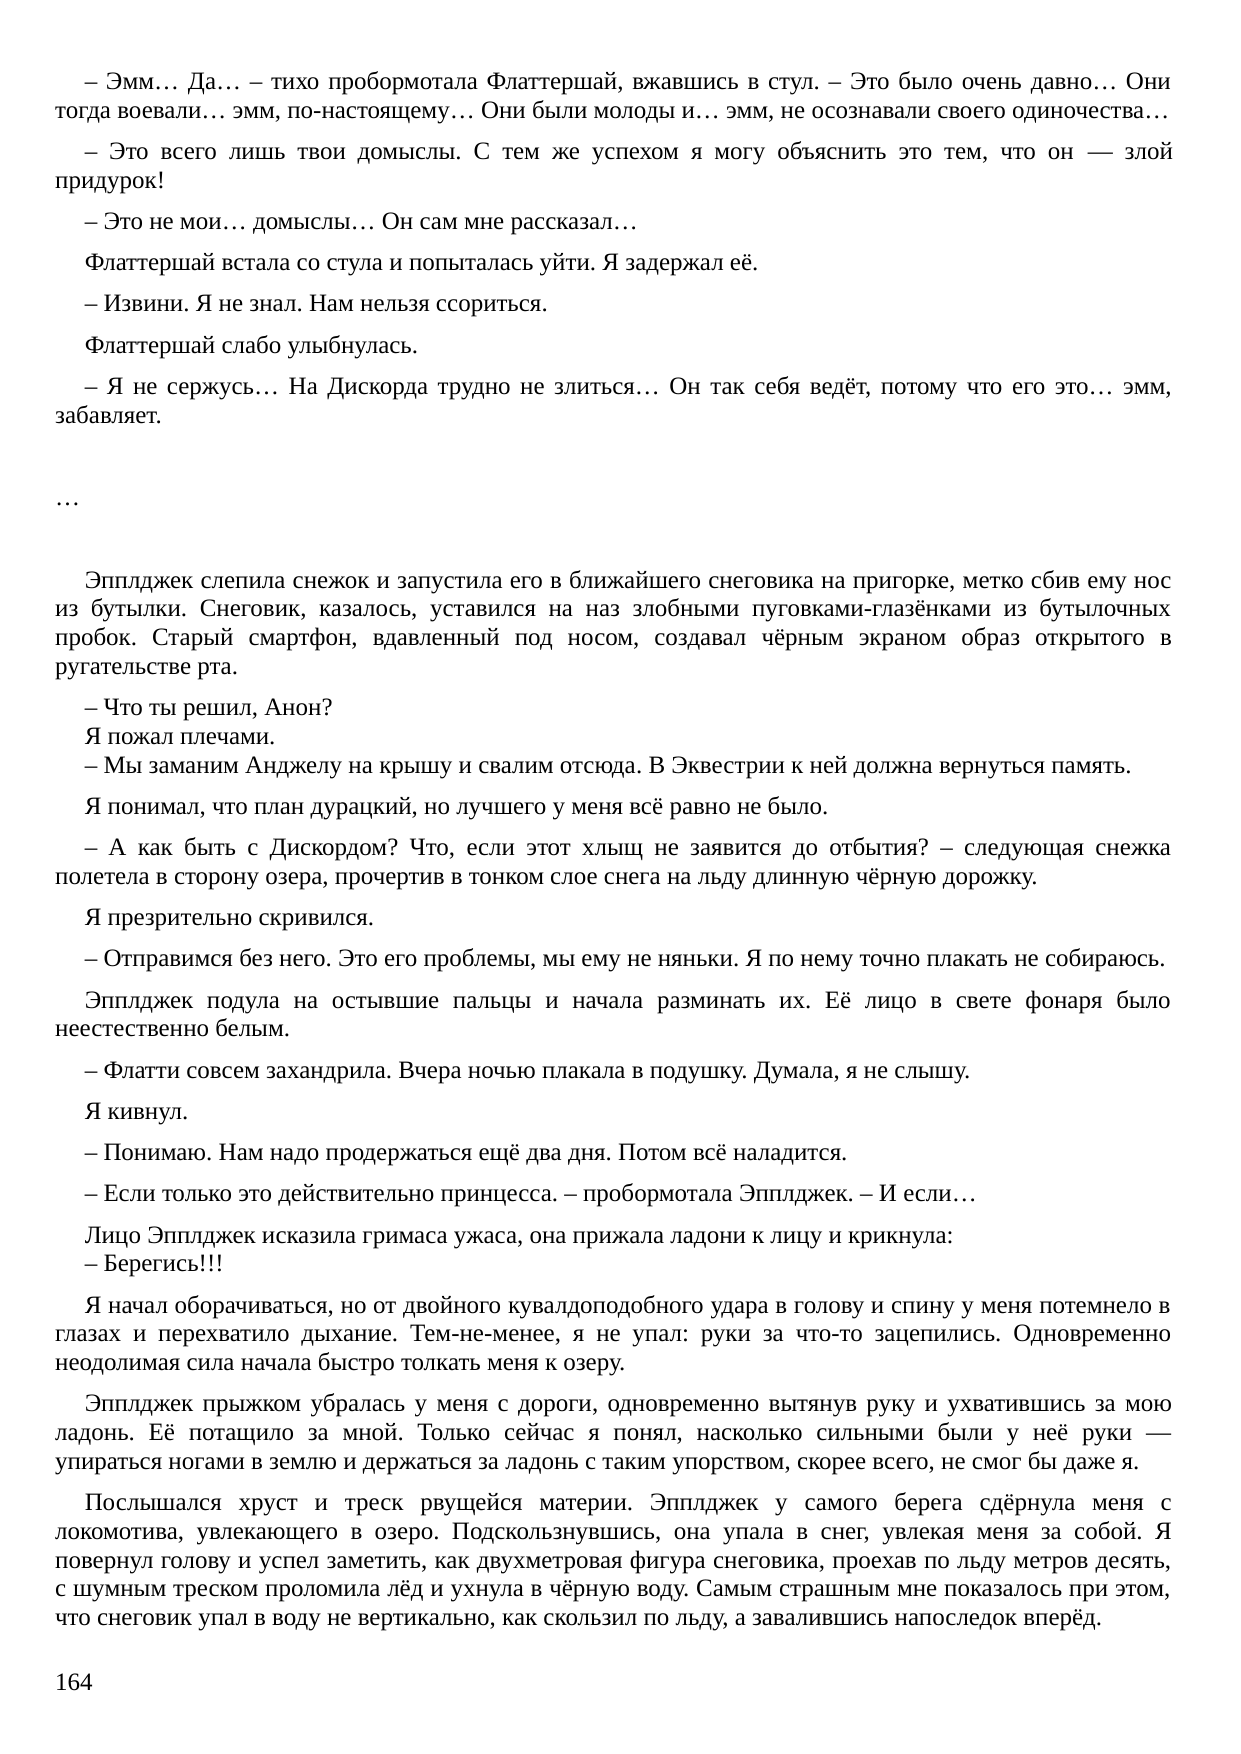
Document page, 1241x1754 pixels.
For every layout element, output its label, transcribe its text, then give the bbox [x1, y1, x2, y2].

text – А как быть с Дискордом? Что, если этот хлыщ не заявится до отбытия? – следующая снежка полетела в сторону озера, прочертив в тонком слое снега на льду длинную чёрную дорожку. [55, 832, 1173, 890]
text – Что ты решил, Анон? [55, 692, 1173, 721]
text Я понимал, что план дурацкий, но лучшего у меня всё равно не было. [55, 791, 1173, 820]
text – Я не сержусь… На Дискорда трудно не злиться… Он так себя ведёт, потому что его это… эмм, забавляет. [55, 371, 1173, 428]
text Флаттершай встала со стула и попыталась уйти. Я задержал её. [55, 247, 1173, 276]
text – Берегись!!! [55, 1248, 1173, 1277]
text – Это всего лишь твои домыслы. С тем же успехом я могу объяснить это тем, что он — злой придурок! [55, 136, 1173, 193]
text Я начал оборачиваться, но от двойного кувалдоподобного удара в голову и спину у меня потемнело в глазах и перехватило дыхание. Тем-не-менее, я не упал: руки за что-то зацепились. Одновременно неодолимая сила начала быстро толкать меня к озеру. [55, 1290, 1173, 1376]
text – Флатти совсем захандрила. Вчера ночью плакала в подушку. Думала, я не слышу. [55, 1055, 1173, 1083]
text Я презрительно скривился. [55, 902, 1173, 931]
text – Мы заманим Анджелу на крышу и свалим отсюда. В Эквестрии к ней должна вернуться память. [55, 750, 1173, 778]
text – Понимаю. Нам надо продержаться ещё два дня. Потом всё наладится. [55, 1137, 1173, 1166]
text – Это не мои… домыслы… Он сам мне рассказал… [55, 206, 1173, 235]
text Флаттершай слабо улыбнулась. [55, 330, 1173, 358]
text Я кивнул. [55, 1096, 1173, 1125]
text – Извини. Я не знал. Нам нельзя ссориться. [55, 288, 1173, 317]
text Эпплджек прыжком убралась у меня с дороги, одновременно вытянув руку и ухватившись за мою ладонь. Её потащило за мной. Только сейчас я понял, насколько сильными были у неё руки — упираться ногами в землю и держаться за ладонь с таким упорством, скорее всего, не смог бы даже я. [55, 1388, 1173, 1475]
text Послышался хруст и треск рвущейся материи. Эпплджек у самого берега сдёрнула меня с локомотива, увлекающего в озеро. Подскользнувшись, она упала в снег, увлекая меня за собой. Я повернул голову и успел заметить, как двухметровая фигура снеговика, проехав по льду метров десять, с шумным треском проломила лёд и ухнула в чёрную воду. Самым страшным мне показалось при этом, что снеговик упал в воду не вертикально, как скользил по льду, а завалившись напоследок вперёд. [55, 1487, 1173, 1631]
text Лицо Эпплджек исказила гримаса ужаса, она прижала ладони к лицу и крикнула: [55, 1220, 1173, 1248]
text Я пожал плечами. [55, 721, 1173, 750]
text … [55, 482, 1173, 511]
text Эпплджек подула на остывшие пальцы и начала разминать их. Её лицо в свете фонаря было неестественно белым. [55, 985, 1173, 1042]
text – Если только это действительно принцесса. – пробормотала Эпплджек. – И если… [55, 1178, 1173, 1207]
text – Эмм… Да… – тихо пробормотала Флаттершай, вжавшись в стул. – Это было очень давно… Они тогда воевали… эмм, по-настоящему… Они были молоды и… эмм, не осознавали своего одиночества… [55, 66, 1173, 123]
text – Отправимся без него. Это его проблемы, мы ему не няньки. Я по нему точно плакать не собираюсь. [55, 943, 1173, 972]
text Эпплджек слепила снежок и запустила его в ближайшего снеговика на пригорке, метко сбив ему нос из бутылки. Снеговик, казалось, уставился на наз злобными пуговками-глазёнками из бутылочных пробок. Старый смартфон, вдавленный под носом, создавал чёрным экраном образ открытого в ругательстве рта. [55, 565, 1173, 680]
